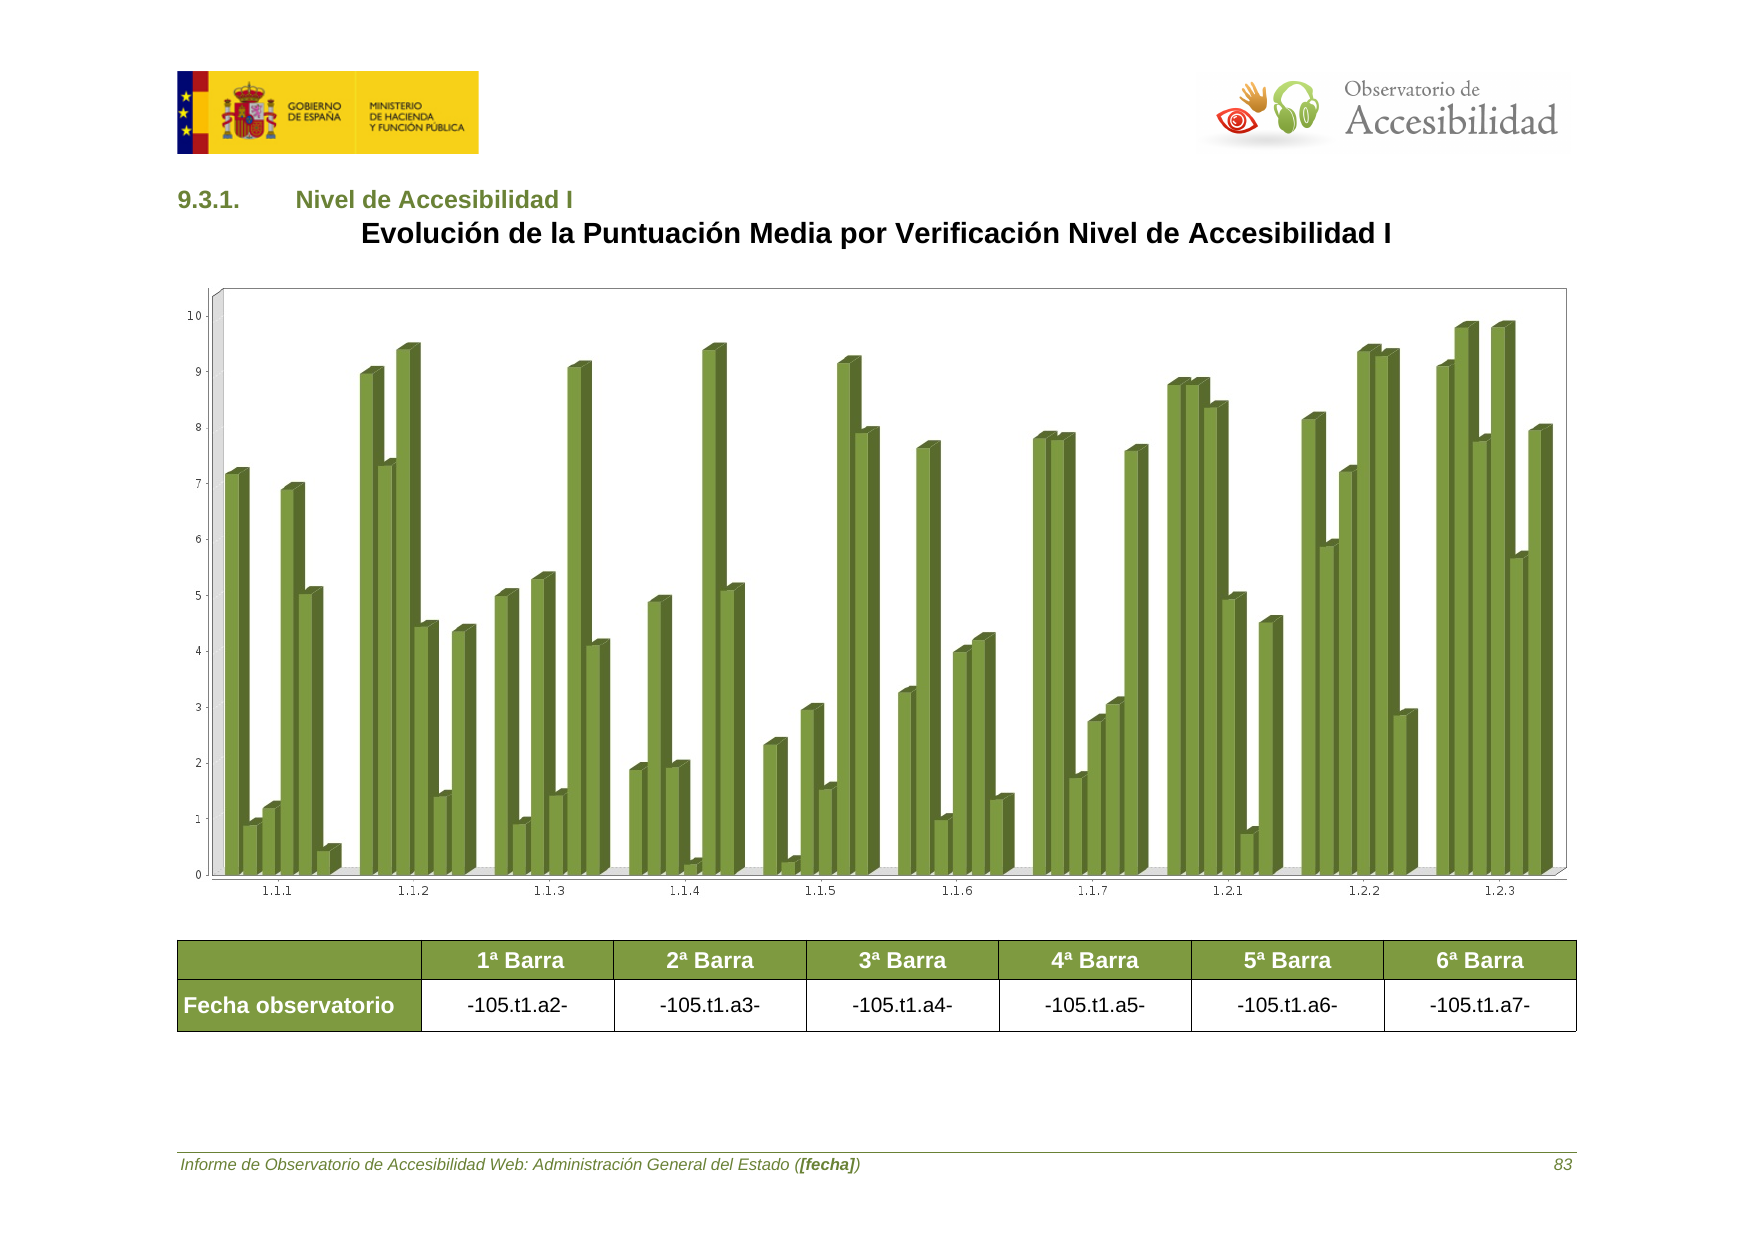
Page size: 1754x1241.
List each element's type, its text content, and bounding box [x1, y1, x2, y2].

picture [1196, 72, 1572, 154]
table_header [178, 941, 421, 979]
table_cell -105.t1.a5- [1000, 980, 1191, 1031]
picture [177, 278, 1577, 903]
table_cell -105.t1.a3- [615, 980, 806, 1031]
text Evolución de la Puntuación Media por Verificación Nivel de Accesibilidad I [177, 216, 1577, 250]
table_header 5ª Barra [1192, 941, 1383, 979]
table_header 1ª Barra [422, 941, 613, 979]
table_header 6ª Barra [1384, 941, 1576, 979]
table_cell Fecha observatorio [178, 980, 421, 1031]
table_cell -105.t1.a7- [1385, 980, 1576, 1031]
table_header 2ª Barra [614, 941, 806, 979]
table_cell -105.t1.a2- [422, 980, 614, 1031]
subtitle Nivel de Accesibilidad I [177, 185, 1577, 214]
picture [177, 71, 479, 154]
table_header 4ª Barra [999, 941, 1191, 979]
table_cell -105.t1.a4- [807, 980, 999, 1031]
table_header 3ª Barra [807, 941, 998, 979]
table_cell -105.t1.a6- [1192, 980, 1384, 1031]
